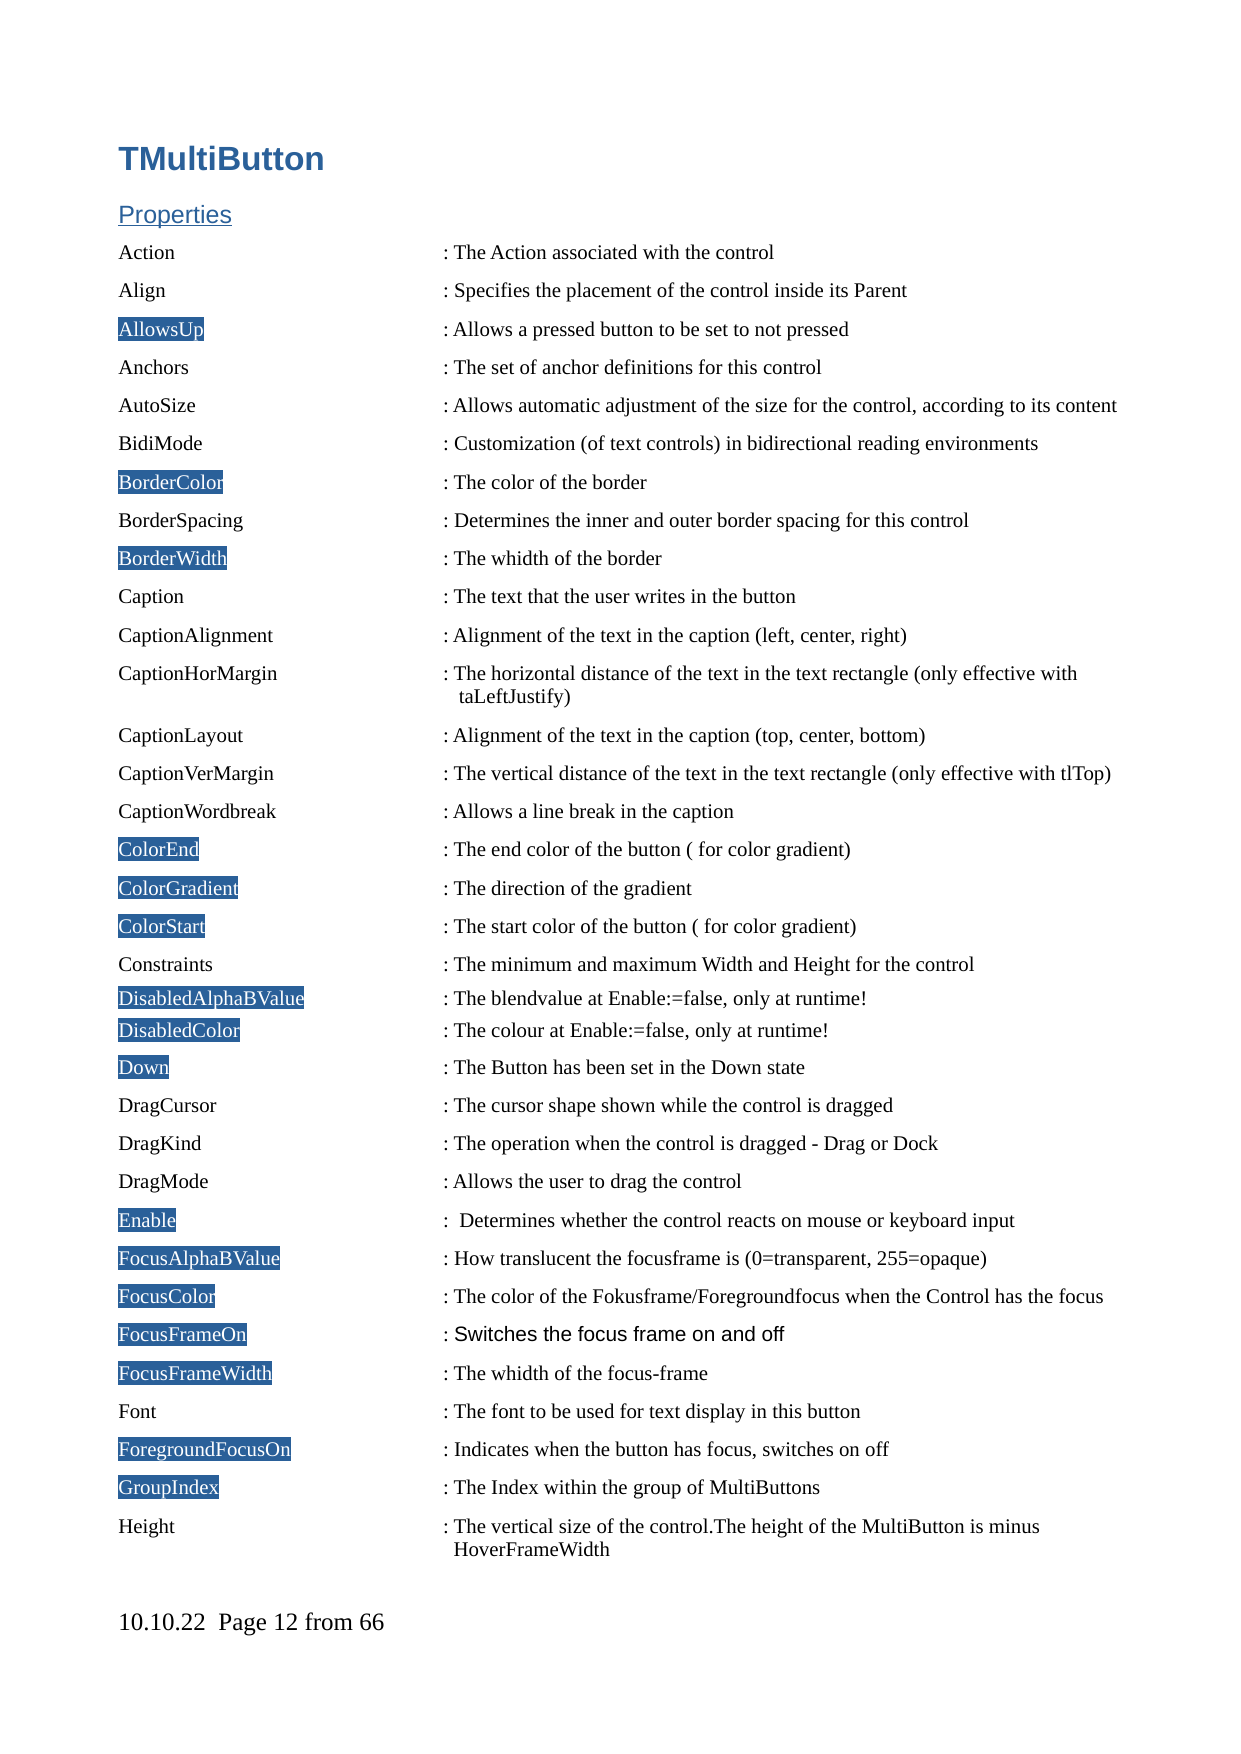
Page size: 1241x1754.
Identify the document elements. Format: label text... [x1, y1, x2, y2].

text Enable : Determines whether the control reacts on mouse or keyboard input [118, 1208, 1122, 1232]
text ForegroundFocusOn : Indicates when the button has focus, switches on off [118, 1438, 1122, 1461]
text Down : The Button has been set in the Down state [118, 1055, 1122, 1079]
text ColorGradient : The direction of the gradient [118, 876, 1122, 900]
text Anchors : The set of anchor definitions for this control [118, 356, 1122, 379]
text DisabledColor : The colour at Enable:=false, only at runtime! [118, 1023, 1122, 1041]
text CaptionHorMargin : The horizontal distance of the text in the text rectangle (only effective with taLeftJustify) [118, 661, 1122, 709]
text Caption : The text that the user writes in the button [118, 585, 1122, 608]
text AutoSize : Allows automatic adjustment of the size for the control, according to its content [118, 394, 1122, 417]
text CaptionAlignment : Alignment of the text in the caption (left, center, right) [118, 623, 1122, 647]
text Font : The font to be used for text display in this button [118, 1399, 1122, 1423]
text BidiMode : Customization (of text controls) in bidirectional reading environments [118, 432, 1122, 456]
text FocusAlphaBValue : How translucent the focusframe is (0=transparent, 255=opaque) [118, 1247, 1122, 1270]
text ColorEnd : The end color of the button ( for color gradient) [118, 838, 1122, 862]
text BorderSpacing : Determines the inner and outer border spacing for this control [118, 508, 1122, 532]
text DragKind : The operation when the control is dragged - Drag or Dock [118, 1132, 1122, 1156]
text FocusColor : The color of the Fokusframe/Foregroundfocus when the Control has the focus [118, 1285, 1122, 1308]
text DragMode : Allows the user to drag the control [118, 1170, 1122, 1194]
text ColorStart : The start color of the button ( for color gradient) [118, 914, 1122, 938]
text CaptionVerMargin : The vertical distance of the text in the text rectangle (only effective with tlTop) [118, 761, 1122, 785]
text FocusFrameWidth : The whidth of the focus-frame [118, 1361, 1122, 1385]
text Align : Specifies the placement of the control inside its Parent [118, 279, 1122, 303]
text DisabledAlphaBValue : The blendvalue at Enable:=false, only at runtime! [118, 991, 1122, 1008]
text Height : The vertical size of the control.The height of the MultiButton is minus HoverFrameWidth [118, 1514, 1122, 1561]
text Constraints : The minimum and maximum Width and Height for the control [118, 953, 1122, 976]
subtitle TMultiButton [118, 139, 1122, 178]
text GroupIndex : The Index within the group of MultiButtons [118, 1476, 1122, 1499]
text CaptionWordbreak : Allows a line break in the caption [118, 800, 1122, 823]
text BorderColor : The color of the border [118, 470, 1122, 494]
text Action : The Action associated with the control [118, 241, 1122, 264]
subtitle Properties [118, 205, 1122, 228]
text DragCursor : The cursor shape shown while the control is dragged [118, 1094, 1122, 1117]
text CaptionLayout : Alignment of the text in the caption (top, center, bottom) [118, 723, 1122, 747]
text BorderWidth : The whidth of the border [118, 547, 1122, 570]
text AllowsUp : Allows a pressed button to be set to not pressed [118, 317, 1122, 341]
text FocusFrameOn : Switches the focus frame on and off [118, 1323, 1122, 1347]
